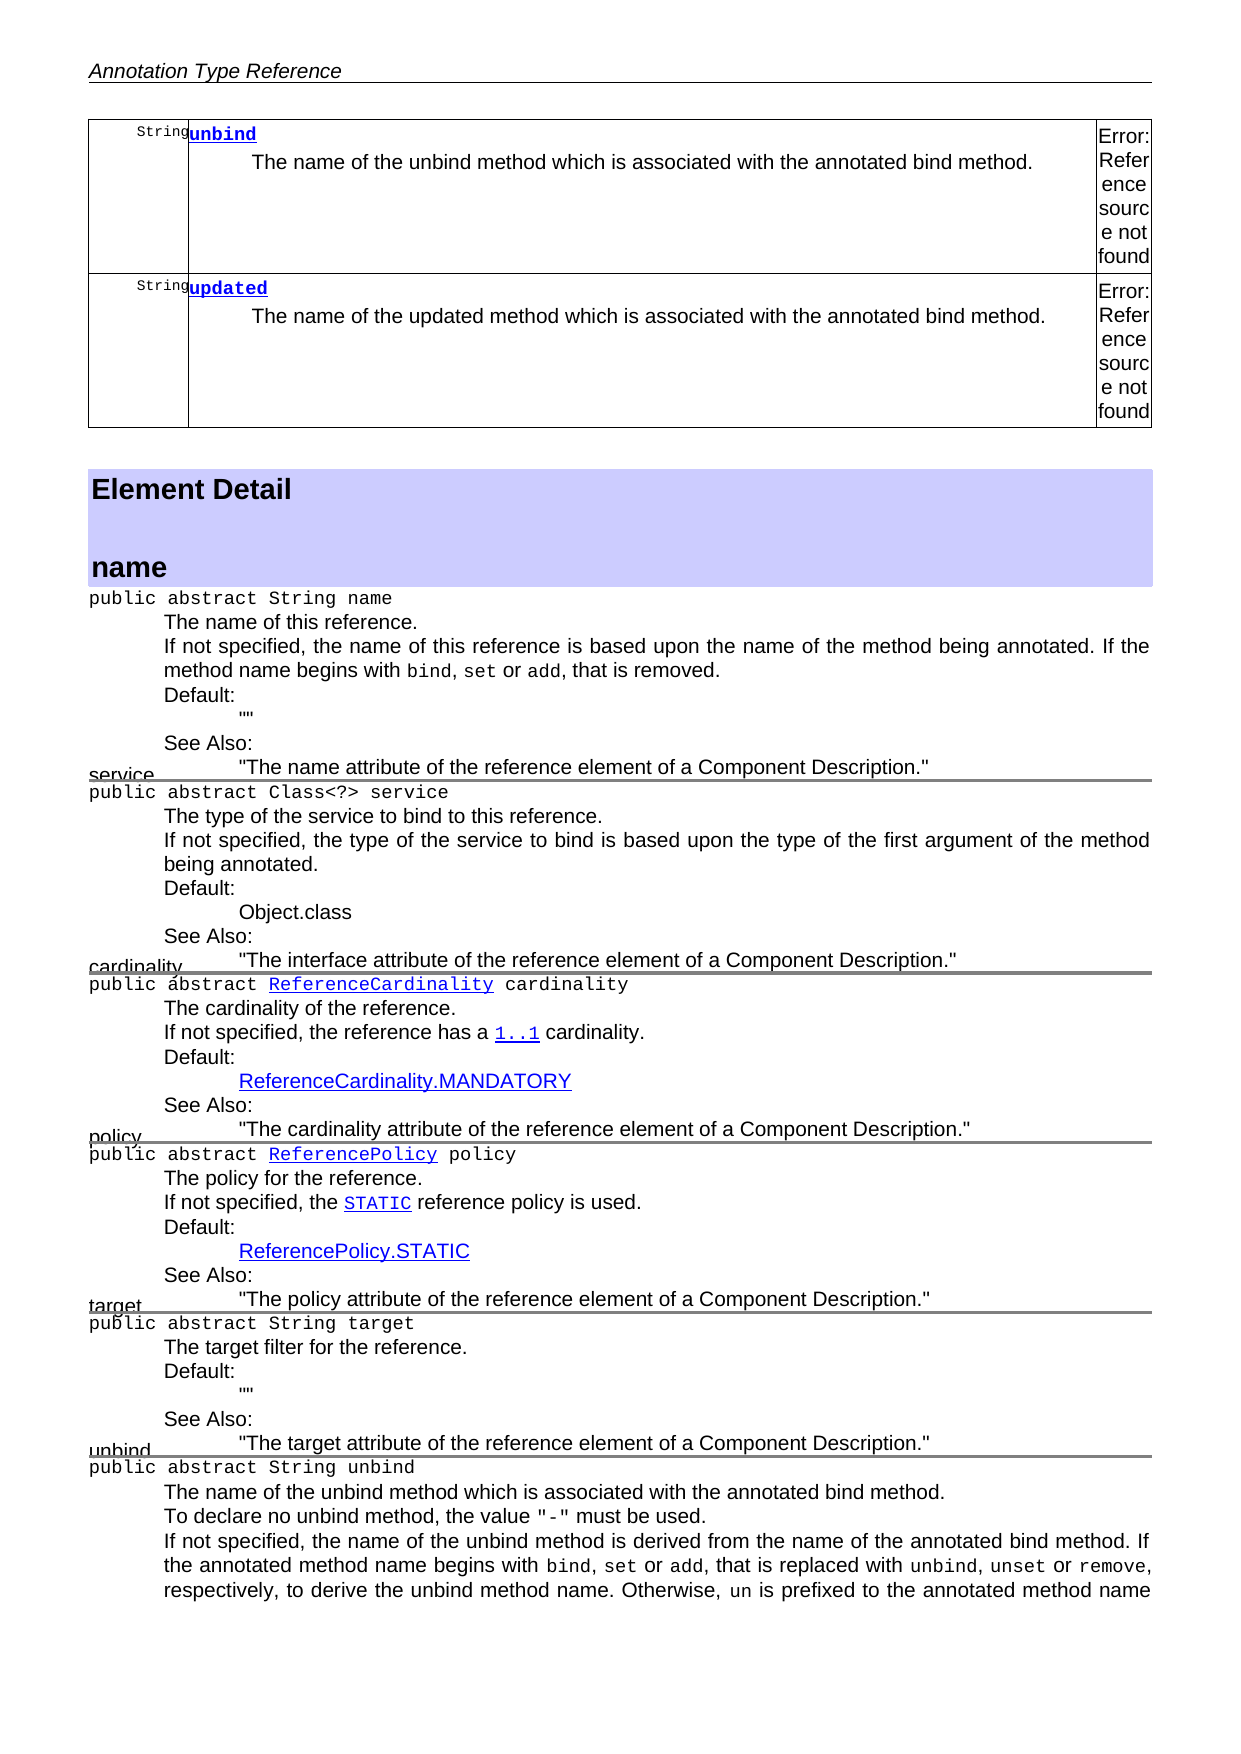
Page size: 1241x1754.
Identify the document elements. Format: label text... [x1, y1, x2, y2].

text "The interface attribute of the reference element of a Component Description." [238, 947, 1152, 971]
text The cardinality of the reference. [163, 996, 1152, 1020]
text Default: [163, 1215, 1152, 1239]
text ReferenceCardinality.MANDATORY [238, 1069, 1152, 1093]
table_cell unbind The name of the unbind method which is associated with the annotated bind method. [189, 120, 1096, 273]
text See Also: [163, 1263, 1152, 1287]
text To declare no unbind method, the value "-" must be used. [163, 1503, 1152, 1529]
text If not specified, the type of the service to bind is based upon the type of the first argument of the method being annotated. [163, 828, 1152, 876]
text See Also: [163, 1407, 1152, 1431]
table_cell String [89, 274, 188, 427]
text The target filter for the reference. [163, 1335, 1152, 1359]
table_cell Error: Reference source not found [1097, 274, 1151, 427]
text "The cardinality attribute of the reference element of a Component Description." [238, 1117, 1152, 1141]
text If not specified, the name of the unbind method is derived from the name of the annotated bind method. If the annotated method name begins with bind, set or add, that is replaced with unbind, unset or remove, respectively, to derive the unbind method name. Otherwise, un is prefixed to the annotated method name [163, 1529, 1152, 1603]
text Default: [163, 876, 1152, 899]
text If not specified, the STATIC reference policy is used. [163, 1189, 1152, 1215]
table_cell updated The name of the updated method which is associated with the annotated bind method. [189, 274, 1096, 427]
text "The target attribute of the reference element of a Component Description." [238, 1431, 1152, 1455]
text See Also: [163, 1093, 1152, 1117]
text The name of the unbind method which is associated with the annotated bind method. [163, 1479, 1152, 1503]
text "The name attribute of the reference element of a Component Description." [238, 755, 1152, 779]
subtitle Element Detail [90, 471, 1152, 506]
text Default: [163, 1045, 1152, 1069]
text Object.class [238, 899, 1152, 923]
text "" [238, 707, 1152, 731]
text public abstract Class<?> service [88, 782, 1152, 804]
text ReferencePolicy.STATIC [238, 1239, 1152, 1263]
text public abstract String unbind [88, 1458, 1152, 1479]
text See Also: [163, 923, 1152, 947]
table_cell String [89, 120, 188, 273]
text The policy for the reference. [163, 1166, 1152, 1189]
text public abstract String name [88, 589, 1152, 610]
text "The policy attribute of the reference element of a Component Description." [238, 1287, 1152, 1311]
text Default: [163, 1359, 1152, 1383]
text public abstract ReferenceCardinality cardinality [88, 975, 1152, 996]
text public abstract String target [88, 1314, 1152, 1335]
text If not specified, the name of this reference is based upon the name of the method being annotated. If the method name begins with bind, set or add, that is removed. [163, 634, 1152, 683]
text public abstract ReferencePolicy policy [88, 1144, 1152, 1166]
text The type of the service to bind to this reference. [163, 804, 1152, 828]
text "" [238, 1383, 1152, 1407]
text Default: [163, 683, 1152, 707]
text See Also: [163, 731, 1152, 755]
text If not specified, the reference has a 1..1 cardinality. [163, 1020, 1152, 1045]
table_cell Error: Reference source not found [1097, 120, 1151, 273]
subtitle name [90, 547, 1152, 586]
text The name of this reference. [163, 610, 1152, 634]
